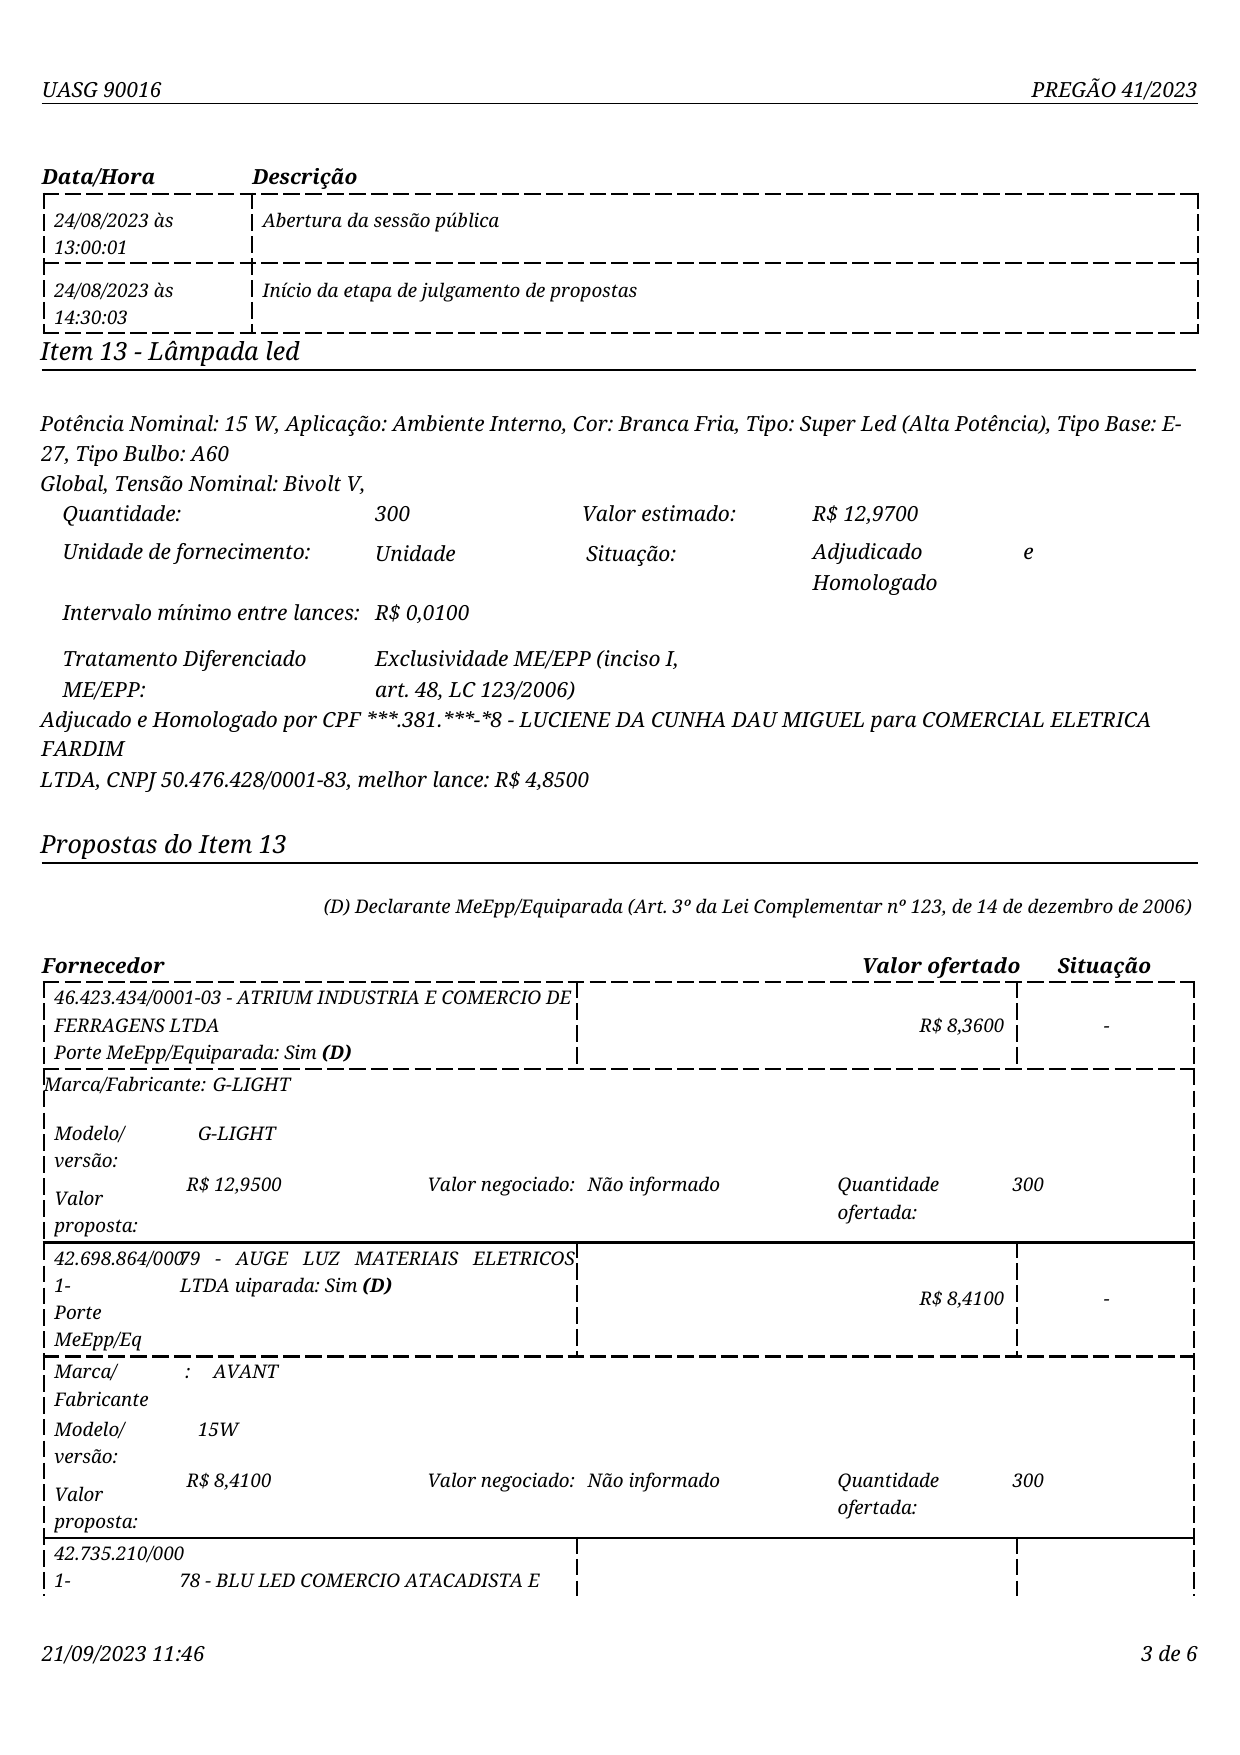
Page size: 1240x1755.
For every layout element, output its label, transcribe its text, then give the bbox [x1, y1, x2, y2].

table_cell Modelo/versão: Valor proposta: [44, 1119, 186, 1241]
table_header [577, 981, 837, 1068]
table_cell G-LIGHT [186, 1119, 577, 1168]
table_cell Não informado [577, 1168, 837, 1241]
table_header 24/08/2023 às 13:00:01 [44, 193, 252, 262]
table_cell 300 [1002, 1464, 1194, 1537]
table_cell [577, 1355, 837, 1415]
text Data/Hora Descrição [42, 162, 1200, 190]
table_cell R$ 12,9500 Valor negociado: [186, 1168, 577, 1241]
table_header R$ 12,9700 Adjudicado e Homologado [813, 499, 1036, 598]
table_cell Modelo/versão: Valor proposta: [44, 1415, 186, 1537]
table_cell [577, 1244, 837, 1355]
table_cell [838, 1539, 1017, 1596]
table_cell : AVANT [186, 1355, 577, 1415]
table_cell [813, 598, 1036, 644]
table_cell Início da etapa de julgamento de propostas [252, 262, 1198, 332]
table_cell Tratamento Diferenciado ME/EPP: [63, 645, 375, 705]
table_cell Exclusividade ME/EPP (inciso I, art. 48, LC 123/2006) [375, 645, 812, 705]
table_header Abertura da sessão pública [252, 193, 1198, 262]
table_cell Marca/Fabricante: G-LIGHT [44, 1068, 577, 1119]
table_cell Quantidade ofertada: [838, 1464, 1002, 1537]
text Global, Tensão Nominal: Bivolt V, [40, 469, 1200, 497]
table_cell R$ 0,0100 [375, 598, 812, 644]
table_cell 42.698.864/0001- Porte MeEpp/Eq [44, 1244, 186, 1355]
table_header Quantidade: Unidade de fornecimento: [63, 499, 375, 598]
table_header - [1017, 981, 1194, 1068]
table_cell 300 [1002, 1168, 1194, 1241]
text (D) Declarante MeEpp/Equiparada (Art. 3º da Lei Complementar nº 123, de 14 de dezembro de 2006) [42, 893, 1194, 919]
table_cell 78 - BLU LED COMERCIO ATACADISTA E [186, 1539, 577, 1596]
table_cell [813, 645, 1036, 705]
text LTDA, CNPJ 50.476.428/0001-83, melhor lance: R$ 4,8500 [40, 765, 1200, 793]
table_cell [1017, 1539, 1194, 1596]
table_cell 24/08/2023 às 14:30:03 [44, 262, 252, 332]
text Potência Nominal: 15 W, Aplicação: Ambiente Interno, Cor: Branca Fria, Tipo: Super Led (Alta Potência), Tipo Base: E-27, Tipo Bulbo: A60 [40, 409, 1200, 467]
table_header 46.423.434/0001-03 - ATRIUM INDUSTRIA E COMERCIO DE FERRAGENS LTDA Porte MeEpp/Equiparada: Sim (D) [44, 981, 577, 1068]
table_cell Não informado [577, 1464, 837, 1537]
table_cell - [1017, 1244, 1194, 1355]
table_cell [577, 1119, 837, 1168]
table_cell [577, 1068, 837, 1119]
table_cell [577, 1415, 837, 1464]
table_cell [838, 1415, 1194, 1464]
table_cell Intervalo mínimo entre lances: [63, 598, 375, 644]
table_header 300 Valor estimado: Unidade Situação: [375, 499, 812, 598]
table_cell 15W [186, 1415, 577, 1464]
table_cell 79 - AUGE LUZ MATERIAIS ELETRICOS LTDA uiparada: Sim (D) [186, 1244, 577, 1355]
table_cell Quantidade ofertada: [838, 1168, 1002, 1241]
table_cell [838, 1068, 1194, 1119]
table_cell [838, 1355, 1194, 1415]
table_cell Marca/Fabricante [44, 1355, 186, 1415]
table_cell R$ 8,4100 Valor negociado: [186, 1464, 577, 1537]
table_cell R$ 8,4100 [838, 1244, 1017, 1355]
table_header R$ 8,3600 [838, 981, 1017, 1068]
text Propostas do Item 13 [40, 827, 1200, 861]
table_cell [838, 1119, 1194, 1168]
table_cell [577, 1539, 837, 1596]
text Adjucado e Homologado por CPF ***.381.***-*8 - LUCIENE DA CUNHA DAU MIGUEL para COMERCIAL ELETRICA FARDIM [40, 705, 1200, 763]
text Fornecedor Valor ofertado Situação [42, 951, 1200, 979]
text Item 13 - Lâmpada led [40, 334, 1200, 368]
table_cell 42.735.210/0001- [44, 1539, 186, 1596]
